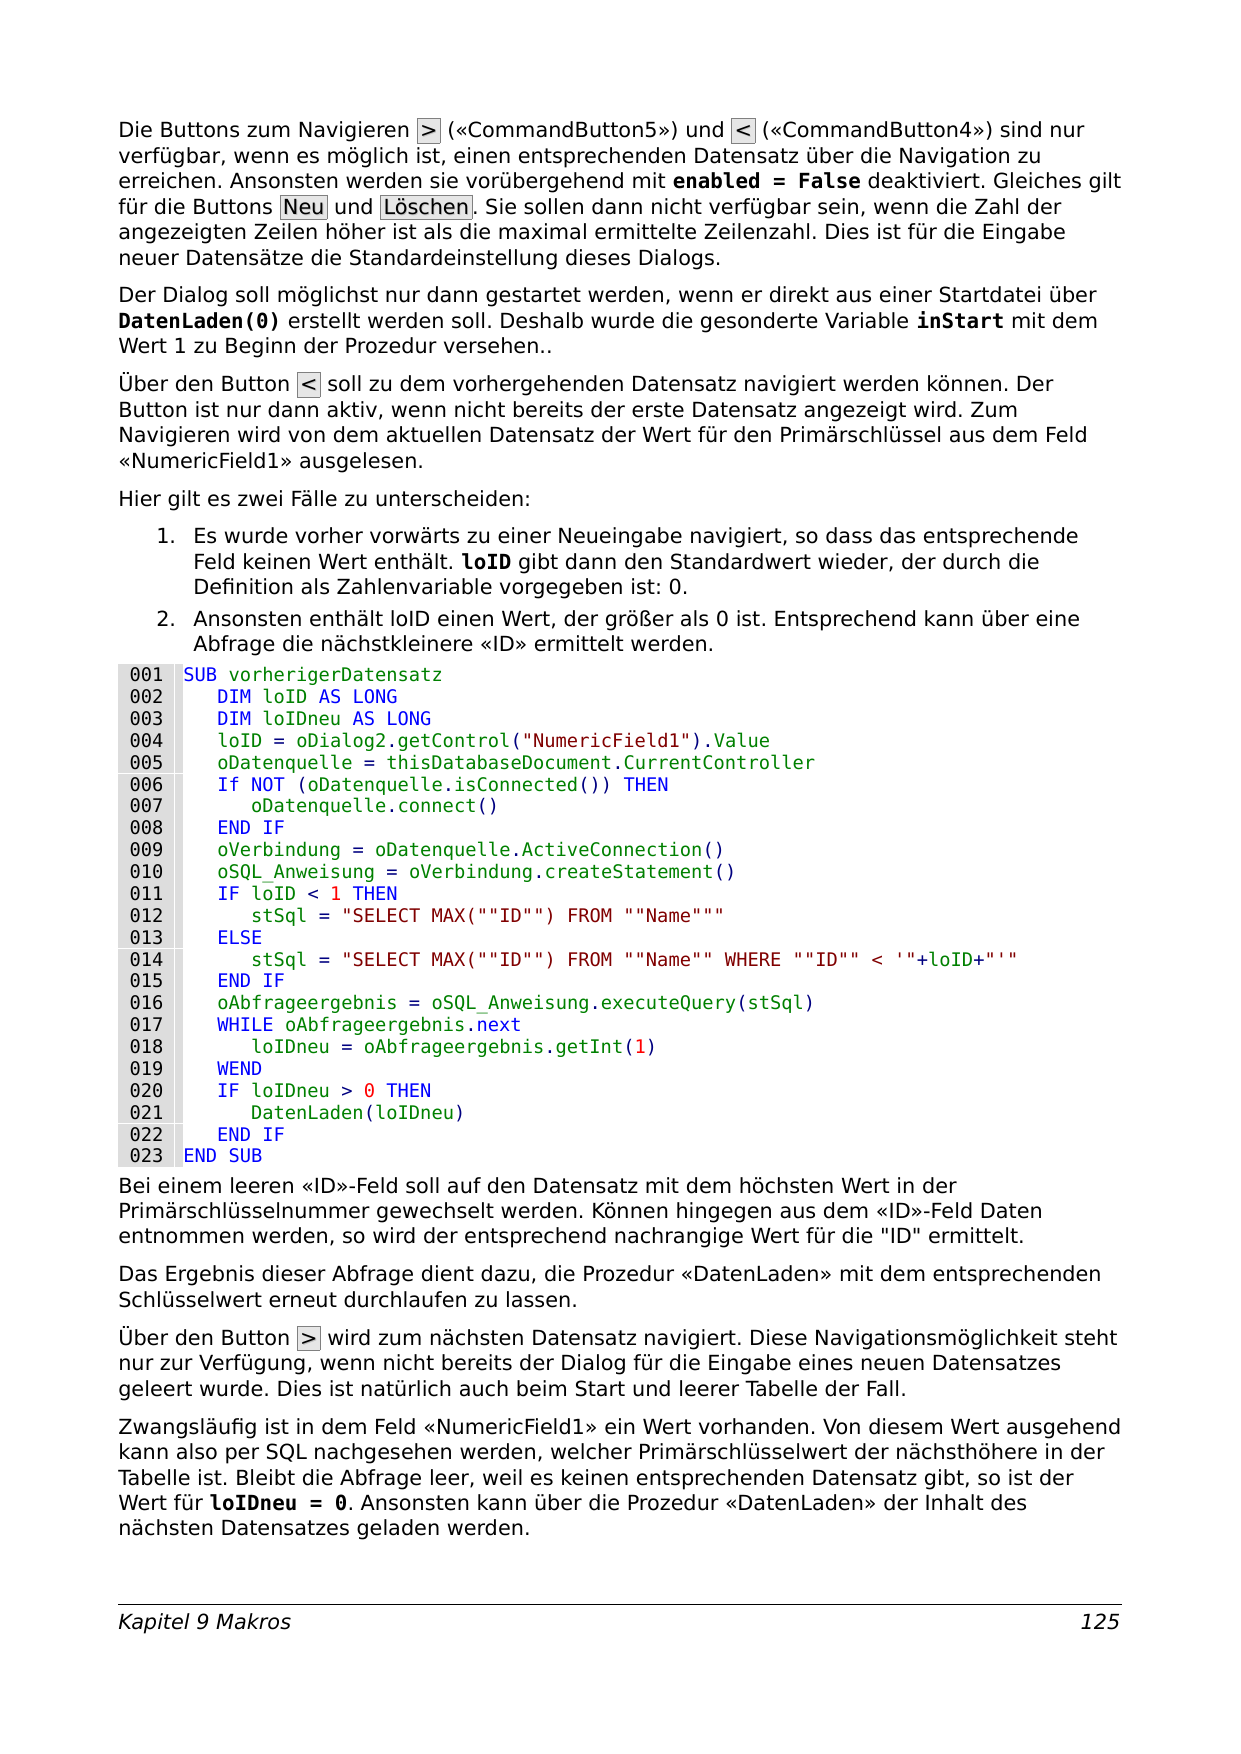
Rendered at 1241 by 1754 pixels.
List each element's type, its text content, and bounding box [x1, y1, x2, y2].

list IF loIDneu > 0 THEN [183, 1080, 1122, 1102]
list END IF [183, 970, 1122, 992]
text Hier gilt es zwei Fälle zu unterscheiden: [118, 487, 1122, 511]
text Über den Button > wird zum nächsten Datensatz navigiert. Diese Navigationsmöglichkeit steht nur zur Verfügung, wenn nicht bereits der Dialog für die Eingabe eines neuen Datensatzes geleert wurde. Dies ist natürlich auch beim Start und leerer Tabelle der Fall. [118, 1326, 1122, 1401]
list Ansonsten enthält loID einen Wert, der größer als 0 ist. Entsprechend kann über eine Abfrage die nächstkleinere «ID» ermittelt werden. [156, 607, 1122, 657]
list oSQL_Anweisung = oVerbindung.createStatement() [183, 861, 1122, 883]
list END IF [183, 817, 1122, 839]
text Über den Button < soll zu dem vorhergehenden Datensatz navigiert werden können. Der Button ist nur dann aktiv, wenn nicht bereits der erste Datensatz angezeigt wird. Zum Navigieren wird von dem aktuellen Datensatz der Wert für den Primärschlüssel aus dem Feld «NumericField1» ausgelesen. [118, 372, 1122, 473]
list oDatenquelle = thisDatabaseDocument.CurrentController [183, 752, 1122, 773]
list oAbfrageergebnis = oSQL_Anweisung.executeQuery(stSql) [183, 992, 1122, 1014]
list loID = oDialog2.getControl("NumericField1").Value [183, 730, 1122, 752]
text Zwangsläufig ist in dem Feld «NumericField1» ein Wert vorhanden. Von diesem Wert ausgehend kann also per SQL nachgesehen werden, welcher Primärschlüsselwert der nächsthöhere in der Tabelle ist. Bleibt die Abfrage leer, weil es keinen entsprechenden Datensatz gibt, so ist der Wert für loIDneu = 0. Ansonsten kann über die Prozedur «DatenLaden» der Inhalt des nächsten Datensatzes geladen werden. [118, 1415, 1122, 1541]
text Bei einem leeren «ID»-Feld soll auf den Datensatz mit dem höchsten Wert in der Primärschlüsselnummer gewechselt werden. Können hingegen aus dem «ID»-Feld Daten entnommen werden, so wird der entsprechend nachrangige Wert für die "ID" ermittelt. [118, 1174, 1122, 1249]
list END IF [118, 1123, 1122, 1145]
list WEND [183, 1058, 1122, 1080]
text Das Ergebnis dieser Abfrage dient dazu, die Prozedur «DatenLaden» mit dem entsprechenden Schlüsselwert erneut durchlaufen zu lassen. [118, 1262, 1122, 1312]
list DIM loIDneu AS LONG [183, 708, 1122, 730]
list stSql = "SELECT MAX(""ID"") FROM ""Name""" [183, 905, 1122, 927]
list loIDneu = oAbfrageergebnis.getInt(1) [183, 1036, 1122, 1058]
list DatenLaden(loIDneu) [183, 1102, 1122, 1123]
list SUB vorherigerDatensatz [183, 664, 1122, 686]
text Der Dialog soll möglichst nur dann gestartet werden, wenn er direkt aus einer Startdatei über DatenLaden(0) erstellt werden soll. Deshalb wurde die gesonderte Variable inStart mit dem Wert 1 zu Beginn der Prozedur versehen.. [118, 283, 1122, 359]
text Die Buttons zum Navigieren > («CommandButton5») und < («CommandButton4») sind nur verfügbar, wenn es möglich ist, einen entsprechenden Datensatz über die Navigation zu erreichen. Ansonsten werden sie vorübergehend mit enabled = False deaktiviert. Gleiches gilt für die Buttons Neu und Löschen. Sie sollen dann nicht verfügbar sein, wenn die Zahl der angezeigten Zeilen höher ist als die maximal ermittelte Zeilenzahl. Dies ist für die Eingabe neuer Datensätze die Standardeinstellung dieses Dialogs. [118, 118, 1122, 270]
list END SUB [183, 1145, 1122, 1167]
list oVerbindung = oDatenquelle.ActiveConnection() [183, 839, 1122, 861]
list Es wurde vorher vorwärts zu einer Neueingabe navigiert, so dass das entsprechende Feld keinen Wert enthält. loID gibt dann den Standardwert wieder, der durch die Definition als Zahlenvariable vorgegeben ist: 0. [156, 524, 1122, 600]
list If NOT (oDatenquelle.isConnected()) THEN [118, 773, 1122, 795]
list WHILE oAbfrageergebnis.next [183, 1014, 1122, 1036]
list ELSE [183, 927, 1122, 948]
list DIM loID AS LONG [183, 686, 1122, 708]
list stSql = "SELECT MAX(""ID"") FROM ""Name"" WHERE ""ID"" < '"+loID+"'" [118, 948, 1122, 970]
list oDatenquelle.connect() [183, 795, 1122, 817]
list IF loID < 1 THEN [183, 883, 1122, 905]
